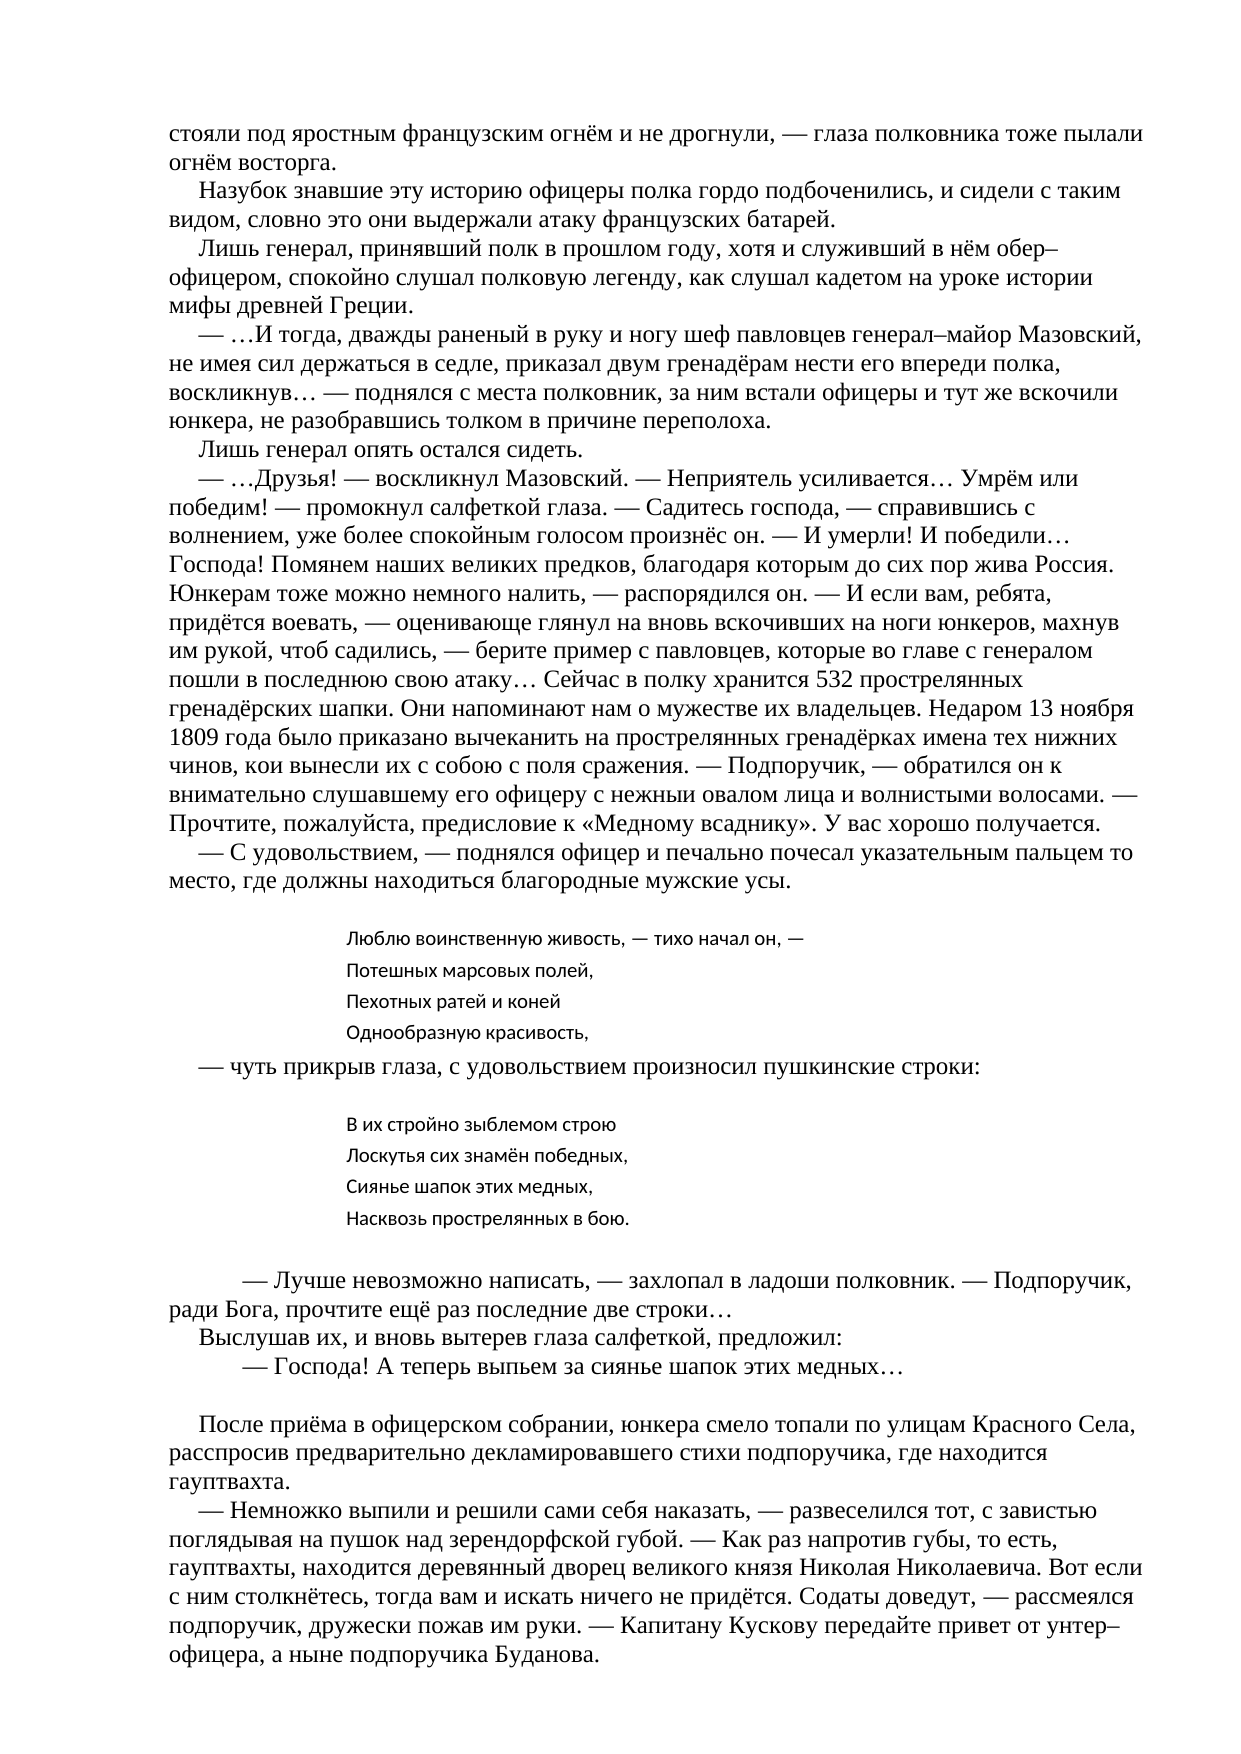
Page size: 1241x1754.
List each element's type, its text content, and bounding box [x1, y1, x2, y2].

text — …И тогда, дважды раненый в руку и ногу шеф павловцев генерал–майор Мазовский, не имея сил держаться в седле, приказал двум гренадёрам нести его впереди полка, воскликнув… — поднялся с места полковник, за ним встали офицеры и тут же вскочили юнкера, не разобравшись толком в причине переполоха. [169, 319, 1152, 434]
text Назубок знавшие эту историю офицеры полка гордо подбоченились, и сидели с таким видом, словно это они выдержали атаку французских батарей. [169, 176, 1152, 233]
text — Господа! А теперь выпьем за сиянье шапок этих медных… [169, 1351, 1152, 1380]
text — С удовольствием, — поднялся офицер и печально почесал указательным пальцем то место, где должны находиться благородные мужские усы. [169, 837, 1152, 894]
text стояли под яростным французским огнём и не дрогнули, — глаза полковника тоже пылали огнём восторга. [169, 118, 1152, 176]
text — Лучше невозможно написать, — захлопал в ладоши полковник. — Подпоручик, ради Бога, прочтите ещё раз последние две строки… [169, 1265, 1152, 1322]
text Лишь генерал опять остался сидеть. [169, 434, 1152, 463]
text После приёма в офицерском собрании, юнкера смело топали по улицам Красного Села, расспросив предварительно декламировавшего стихи подпоручика, где находится гауптвахта. [169, 1409, 1152, 1495]
text Однообразную красивость, [346, 1019, 974, 1045]
text Пехотных ратей и коней [346, 988, 974, 1014]
text — чуть прикрыв глаза, с удовольствием произносил пушкинские строки: [169, 1051, 1152, 1080]
text Лоскутья сих знамён победных, [346, 1142, 974, 1168]
text — Немножко выпили и решили сами себя наказать, — развеселился тот, с завистью поглядывая на пушок над зерендорфской губой. — Как раз напротив губы, то есть, гауптвахты, находится деревянный дворец великого князя Николая Николаевича. Вот если с ним столкнётесь, тогда вам и искать ничего не придётся. Содаты доведут, — рассмеялся подпоручик, дружески пожав им руки. — Капитану Кускову передайте привет от унтер–офицера, а ныне подпоручика Буданова. [169, 1495, 1152, 1667]
text Сиянье шапок этих медных, [346, 1173, 974, 1199]
text Лишь генерал, принявший полк в прошлом году, хотя и служивший в нём обер–офицером, спокойно слушал полковую легенду, как слушал кадетом на уроке истории мифы древней Греции. [169, 233, 1152, 319]
text Потешных марсовых полей, [346, 957, 974, 982]
text Насквозь прострелянных в бою. [346, 1205, 974, 1230]
text — …Друзья! — воскликнул Мазовский. — Неприятель усиливается… Умрём или победим! — промокнул салфеткой глаза. — Садитесь господа, — справившись с волнением, уже более спокойным голосом произнёс он. — И умерли! И победили… Господа! Помянем наших великих предков, благодаря которым до сих пор жива Россия. Юнкерам тоже можно немного налить, — распорядился он. — И если вам, ребята, придётся воевать, — оценивающе глянул на вновь вскочивших на ноги юнкеров, махнув им рукой, чтоб садились, — берите пример с павловцев, которые во главе с генералом пошли в последнюю свою атаку… Сейчас в полку хранится 532 прострелянных гренадёрских шапки. Они напоминают нам о мужестве их владельцев. Недаром 13 ноября 1809 года было приказано вычеканить на прострелянных гренадёрках имена тех нижних чинов, кои вынесли их с собою с поля сражения. — Подпоручик, — обратился он к внимательно слушавшему его офицеру с нежныи овалом лица и волнистыми волосами. — Прочтите, пожалуйста, предисловие к «Медному всаднику». У вас хорошо получается. [169, 463, 1152, 837]
text В их стройно зыблемом строю [346, 1111, 974, 1136]
text Люблю воинственную живость, — тихо начал он, — [346, 926, 974, 951]
text Выслушав их, и вновь вытерев глаза салфеткой, предложил: [169, 1322, 1152, 1351]
